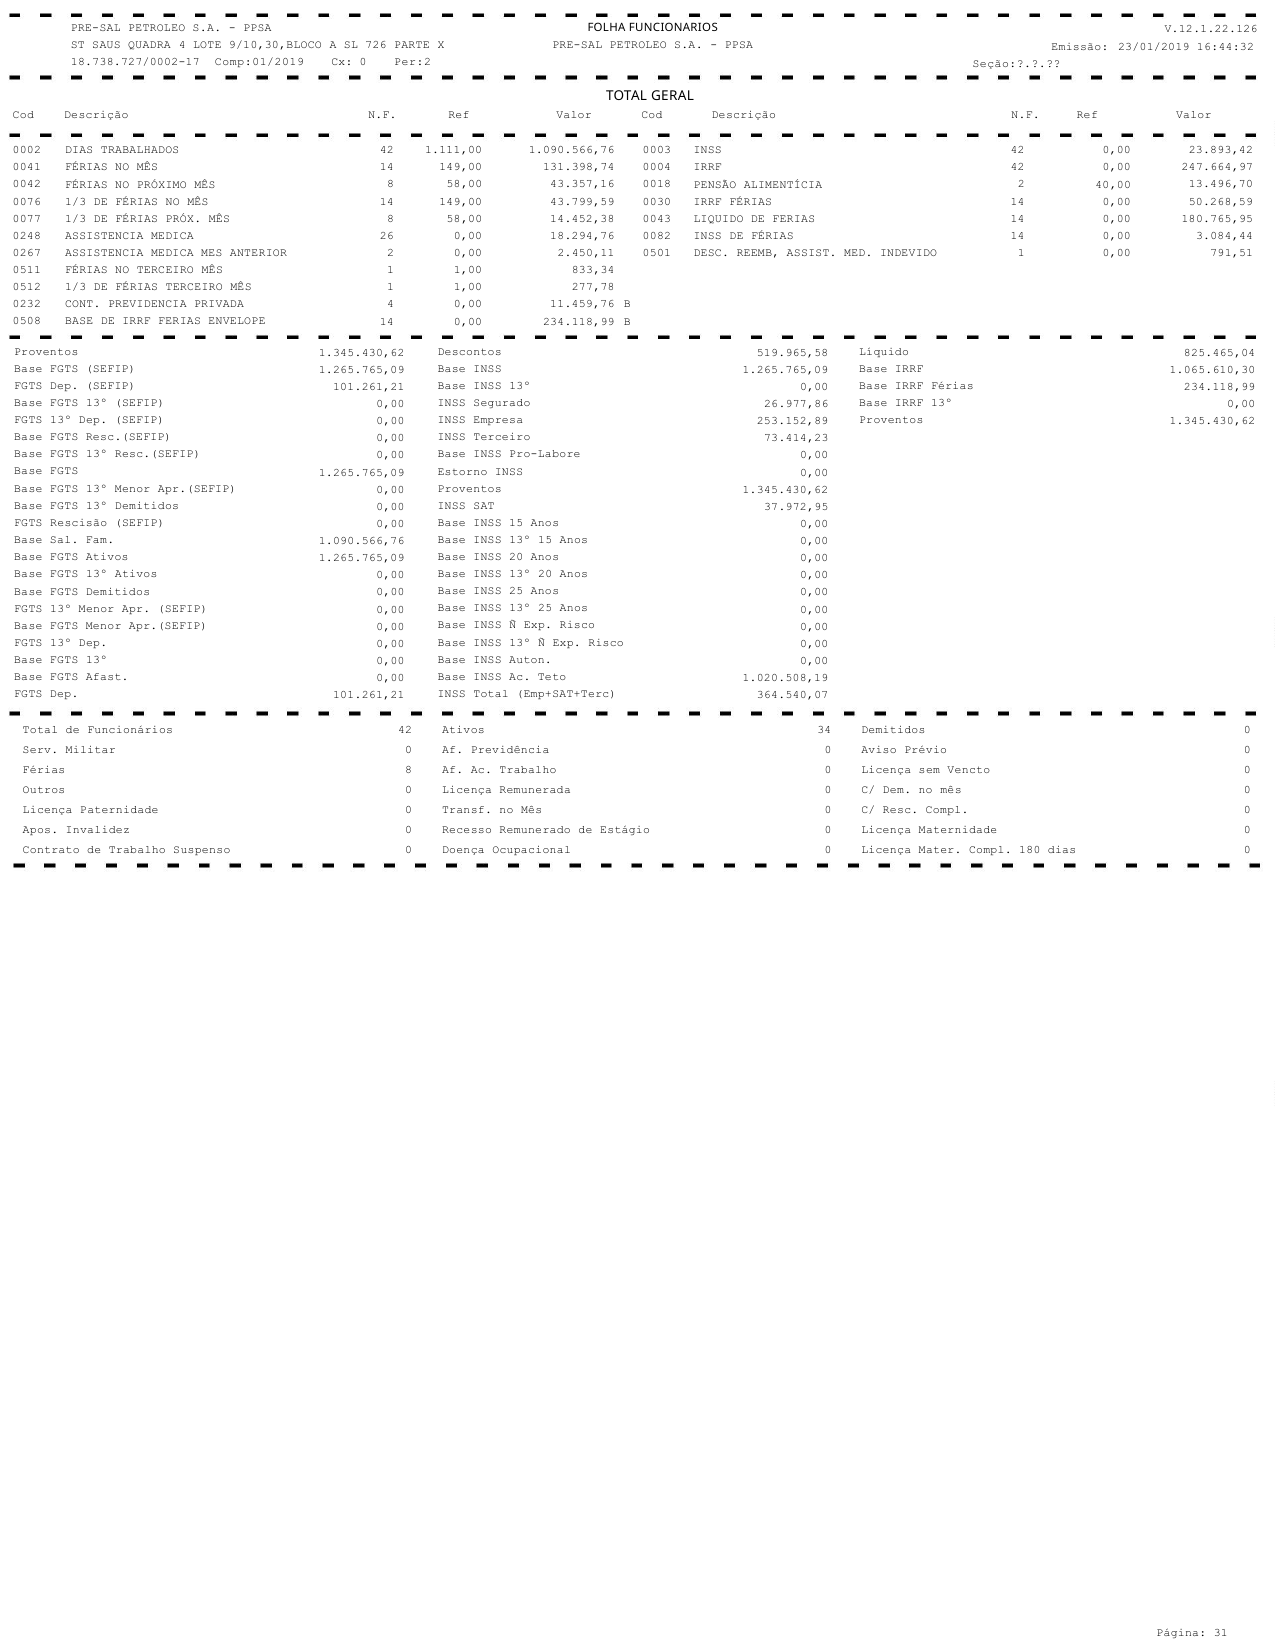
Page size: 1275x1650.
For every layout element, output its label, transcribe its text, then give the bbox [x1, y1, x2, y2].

text Base FGTS Afast. [14, 670, 146, 683]
text 1.065.610,30 [1169, 362, 1273, 376]
text 23/01/2019 16:44:32 [1118, 39, 1275, 53]
text Base IRRF 13º [859, 396, 991, 409]
text Base FGTS 13º Menor Apr.(SEFIP) [14, 481, 262, 495]
text PENSÃO ALIMENTÍCIA [693, 177, 842, 191]
text 18.294,76 [550, 228, 632, 242]
text FGTS Dep. (SEFIP) [14, 378, 226, 392]
text Descrição [711, 107, 793, 121]
text Líquido [859, 344, 926, 358]
text 42 [1010, 160, 1042, 173]
text Base FGTS [14, 464, 226, 477]
text Base INSS 13º [437, 379, 548, 392]
text 0,00 [800, 568, 846, 581]
text 1,00 [453, 263, 499, 276]
text 0,00 [800, 465, 846, 479]
text 0,00 [376, 602, 422, 616]
text 149,00 [439, 194, 499, 208]
text FGTS Rescisão (SEFIP) [14, 516, 262, 529]
text 14 [1010, 194, 1042, 208]
text 833,34 [572, 263, 632, 276]
text Outros [22, 783, 83, 796]
text Seção:?.?.?? [972, 56, 1129, 70]
text 0,00 [376, 414, 422, 427]
text 34 [817, 723, 849, 736]
text 0 [405, 783, 429, 796]
text Base INSS Auton. [437, 652, 649, 666]
text 0003 [642, 143, 688, 156]
text 0043 [642, 211, 688, 225]
text 0,00 [800, 602, 846, 616]
text 149,00 [439, 160, 499, 173]
text 26 [379, 228, 411, 242]
text Proventos [14, 344, 96, 358]
text Descontos [437, 344, 519, 358]
text Base FGTS 13º (SEFIP) [14, 396, 226, 409]
text 101.261,21 [333, 379, 422, 393]
text 131.398,74 [543, 160, 632, 173]
text 0,00 [800, 636, 846, 650]
text 825.465,04 [1184, 345, 1273, 359]
text 1.090.566,76 [528, 143, 632, 156]
text 0004 [642, 160, 688, 173]
text 0 [12, 314, 19, 327]
text DESC. REEMB, ASSIST. MED. INDEVIDO [693, 246, 963, 259]
text Base Sal. Fam. [14, 533, 262, 546]
text 42 [398, 723, 429, 736]
text 8.738.727/0002-17 Comp:01/2019 [78, 54, 329, 68]
text INSS Terceiro [437, 430, 548, 443]
text 0,00 [376, 636, 422, 650]
text 1.345.430,62 [742, 482, 846, 496]
text 0,00 [1102, 143, 1148, 156]
text V.12.1.22.126 [1164, 22, 1275, 35]
text 234.118,99 [1184, 379, 1273, 393]
text Base INSS Pro-Labore [437, 447, 603, 461]
text Cod [12, 107, 51, 121]
text 0 [824, 803, 849, 816]
text Licença Paternidade [22, 803, 256, 816]
text 1,00 [453, 280, 499, 293]
text 0 [1244, 763, 1268, 776]
text 14 [1010, 211, 1042, 225]
text 234.118,99 B [543, 314, 648, 328]
text Emissão: [1051, 39, 1118, 53]
text 0 [12, 143, 19, 156]
text LIQUIDO DE FERIAS [693, 211, 834, 225]
text 0 [405, 803, 429, 816]
text 14 [379, 160, 411, 173]
text Valor [556, 107, 609, 121]
text 1 [387, 263, 411, 276]
text 0018 [642, 177, 688, 191]
text Proventos [437, 481, 519, 495]
text INSS Empresa [437, 413, 548, 426]
text 0 [824, 783, 849, 796]
text FOLHA FUNCIONARIOS [587, 20, 736, 34]
text 1.020.508,19 [742, 671, 846, 684]
text Base INSS 13º 15 Anos [437, 533, 649, 546]
text ASSISTENCIA MEDICA [65, 228, 255, 242]
text Valor [1176, 107, 1229, 121]
text Base IRRF Férias [859, 379, 991, 392]
text Ref [448, 107, 487, 121]
text Licença Remunerada [442, 783, 591, 796]
text Base INSS 13º 20 Anos [437, 567, 649, 580]
text 13.496,70 [1188, 177, 1270, 191]
text 277,78 [572, 280, 632, 293]
text INSS SAT [437, 498, 512, 512]
text 1.345.430,62 [318, 345, 422, 359]
text Base FGTS Demitidos [14, 584, 233, 598]
text IRRF [693, 160, 739, 173]
text 0 [1244, 743, 1268, 756]
text Base INSS Ac. Teto [437, 670, 642, 683]
text 43.357,16 [550, 177, 632, 191]
text ST SAUS QUADRA 4 LOTE 9/10,30,BLOCO A SL 726 PARTE X [71, 37, 469, 51]
text 14 [379, 194, 411, 208]
text 14.452,38 [550, 211, 632, 225]
text Base INSS 15 Anos [437, 516, 649, 529]
text 73.414,23 [764, 431, 846, 444]
text Base INSS [437, 361, 519, 375]
text Página: 31 [1156, 1626, 1244, 1639]
text Licença sem Vencto [861, 763, 1018, 776]
text Doença Ocupacional [442, 843, 675, 856]
text 43.799,59 [550, 194, 632, 208]
text 0 [12, 211, 19, 225]
text 1.345.430,62 [1169, 414, 1273, 427]
text 0,00 [376, 448, 422, 462]
text 0 [1244, 783, 1268, 796]
text FÉRIAS NO TERCEIRO MÊS [65, 263, 313, 276]
text 1.265.765,09 [318, 465, 422, 479]
text 1 [387, 280, 411, 293]
text 0,00 [800, 619, 846, 633]
text 0,00 [376, 499, 422, 513]
text 0,00 [453, 314, 499, 328]
text Base FGTS 13º Resc.(SEFIP) [14, 447, 226, 460]
text 0,00 [453, 246, 499, 259]
text 0,00 [376, 653, 422, 667]
text 0,00 [800, 551, 846, 564]
text N.F. [368, 107, 414, 121]
text 0 [405, 843, 429, 856]
text 0082 [642, 228, 688, 242]
text 37.972,95 [764, 499, 846, 513]
text 0 [824, 743, 849, 756]
text 0,00 [1102, 228, 1148, 242]
text 512 [19, 279, 58, 293]
text 0,00 [376, 517, 422, 530]
text Per:2 [394, 54, 448, 68]
text Ativos [442, 723, 502, 736]
text 0 [12, 177, 19, 191]
text 0 [405, 743, 429, 756]
text 11.459,76 B [550, 297, 648, 311]
text Estorno INSS [437, 464, 603, 478]
text 0 [12, 297, 19, 310]
text Licença Mater. Compl. 180 dias [861, 843, 1102, 856]
text Base FGTS 13º Ativos [14, 567, 233, 581]
text 180.765,95 [1181, 211, 1270, 225]
text FGTS 13º Menor Apr. (SEFIP) [14, 601, 233, 615]
text DIAS TRABALHADOS [65, 143, 197, 156]
text 002 [19, 143, 58, 156]
text 0,00 [376, 431, 422, 444]
text 232 [19, 297, 58, 310]
text 076 [19, 194, 58, 208]
text 1.265.765,09 [318, 362, 422, 376]
text Apos. Invalidez [22, 823, 256, 836]
text Ref [1076, 107, 1115, 121]
text Recesso Remunerado de Estágio [442, 823, 675, 836]
text 40,00 [1095, 177, 1148, 191]
text 0 [12, 194, 19, 208]
text 42 [379, 143, 411, 156]
text INSS [693, 143, 739, 156]
text 2 [1018, 177, 1042, 191]
text Af. Ac. Trabalho [442, 763, 591, 776]
text Total de Funcionários [22, 723, 196, 736]
text Descrição [64, 107, 146, 121]
text 0030 [642, 194, 688, 208]
text Base FGTS 13º Demitidos [14, 498, 262, 512]
text 0 [12, 228, 19, 242]
text C/ Dem. no mês [861, 783, 1018, 796]
text 0,00 [453, 297, 499, 311]
text FGTS Dep. [14, 687, 96, 700]
text 364.540,07 [757, 688, 846, 701]
text 0,00 [1102, 160, 1148, 173]
text 791,51 [1210, 246, 1270, 259]
text 0 [824, 843, 849, 856]
text 0,00 [376, 568, 422, 581]
text Base IRRF [859, 361, 941, 375]
text Cx: 0 [331, 54, 383, 68]
text 0,00 [376, 396, 422, 410]
text Serv. Militar [22, 743, 196, 756]
text 0 [12, 279, 19, 293]
text 0501 [642, 245, 688, 259]
text 1 [1018, 246, 1042, 259]
text Cod [641, 107, 680, 121]
text PRE-SAL PETROLEO S.A. - PPSA [71, 20, 297, 34]
text 0 [824, 763, 849, 776]
text 2.450,11 [557, 245, 632, 259]
text Base FGTS Menor Apr.(SEFIP) [14, 618, 233, 632]
text 23.893,42 [1188, 143, 1270, 156]
text CONT. PREVIDENCIA PRIVADA [65, 297, 313, 310]
text 248 [19, 228, 58, 242]
text 8 [387, 211, 411, 225]
text Licença Maternidade [861, 823, 1018, 836]
text 253.152,89 [757, 414, 846, 427]
text 8 [405, 763, 429, 776]
text Férias [22, 763, 83, 776]
text FGTS 13º Dep. (SEFIP) [14, 413, 226, 426]
text 0 [12, 262, 19, 276]
text 042 [19, 177, 58, 191]
text 1/3 DE FÉRIAS PRÓX. MÊS [65, 211, 255, 225]
text 101.261,21 [333, 688, 422, 701]
text 0 [1244, 843, 1268, 856]
text 041 [19, 160, 58, 173]
text ASSISTENCIA MEDICA MES ANTERIOR [65, 246, 313, 259]
text 0,00 [376, 482, 422, 496]
text 0,00 [800, 516, 846, 530]
picture [0, 0, 1275, 1650]
text FGTS 13º Dep. [14, 635, 233, 649]
text Contrato de Trabalho Suspenso [22, 843, 256, 856]
text Proventos [859, 413, 991, 426]
text 267 [19, 245, 58, 259]
text PRE-SAL PETROLEO S.A. - PPSA [552, 37, 778, 51]
text INSS Total (Emp+SAT+Terc) [437, 687, 642, 700]
text 2 [387, 246, 411, 259]
text 1.111,00 [425, 143, 499, 156]
text TOTAL GERAL [606, 87, 719, 103]
text 0 [1244, 723, 1268, 736]
text Demitidos [861, 723, 943, 736]
text 0 [12, 160, 19, 173]
text 0,00 [376, 619, 422, 633]
text Transf. no Mês [442, 803, 591, 816]
text Base FGTS (SEFIP) [14, 361, 226, 375]
text 26.977,86 [764, 397, 846, 410]
text 0,00 [376, 671, 422, 684]
text 0,00 [800, 379, 846, 393]
text FÉRIAS NO MÊS [65, 160, 175, 173]
text 0,00 [453, 228, 499, 242]
text IRRF FÉRIAS [693, 194, 842, 208]
text 42 [1010, 143, 1042, 156]
text Base INSS 13º Ñ Exp. Risco [437, 635, 649, 649]
text 0 [1244, 803, 1268, 816]
text 0 [1244, 823, 1268, 836]
text 58,00 [446, 211, 499, 225]
text 1.265.765,09 [742, 362, 846, 376]
text 0,00 [1102, 194, 1148, 208]
text 077 [19, 211, 58, 225]
text 519.965,58 [757, 345, 846, 359]
text 0,00 [800, 448, 846, 461]
text 14 [1010, 228, 1042, 242]
text Base INSS Ñ Exp. Risco [437, 618, 649, 632]
text Af. Previdência [442, 743, 591, 756]
text Base INSS 20 Anos [437, 550, 649, 563]
text 1.090.566,76 [318, 534, 422, 547]
text Base FGTS Ativos [14, 550, 146, 563]
text 14 [379, 314, 411, 328]
text 0,00 [800, 653, 846, 667]
text Base FGTS Resc.(SEFIP) [14, 430, 226, 443]
text 0,00 [376, 585, 422, 598]
text 511 [19, 262, 58, 276]
text 1/3 DE FÉRIAS NO MÊS [65, 194, 238, 208]
text C/ Resc. Compl. [861, 803, 1018, 816]
text FÉRIAS NO PRÓXIMO MÊS [65, 177, 238, 191]
text 0 [824, 823, 849, 836]
text Base FGTS 13º [14, 653, 124, 666]
text Base INSS 25 Anos [437, 584, 649, 597]
text 0,00 [1102, 246, 1148, 259]
text Base INSS 13º 25 Anos [437, 601, 649, 614]
text 508 [19, 314, 58, 327]
text INSS Segurado [437, 396, 548, 409]
text 0,00 [800, 585, 846, 598]
text 8 [387, 177, 411, 191]
text BASE DE IRRF FERIAS ENVELOPE [65, 314, 313, 327]
text 1.265.765,09 [318, 551, 422, 564]
text N.F. [1011, 107, 1057, 121]
text Aviso Prévio [861, 743, 964, 756]
text 58,00 [446, 177, 499, 191]
text 0 [12, 245, 19, 259]
text 0,00 [1227, 396, 1273, 410]
text 3.084,44 [1196, 228, 1270, 242]
text INSS DE FÉRIAS [693, 228, 834, 242]
text 1 [71, 54, 78, 68]
text 4 [387, 297, 411, 311]
text 0 [405, 823, 429, 836]
text 50.268,59 [1188, 194, 1270, 208]
text 0,00 [1102, 211, 1148, 225]
text 0,00 [800, 534, 846, 547]
text 247.664,97 [1181, 160, 1270, 173]
text 1/3 DE FÉRIAS TERCEIRO MÊS [65, 280, 313, 293]
